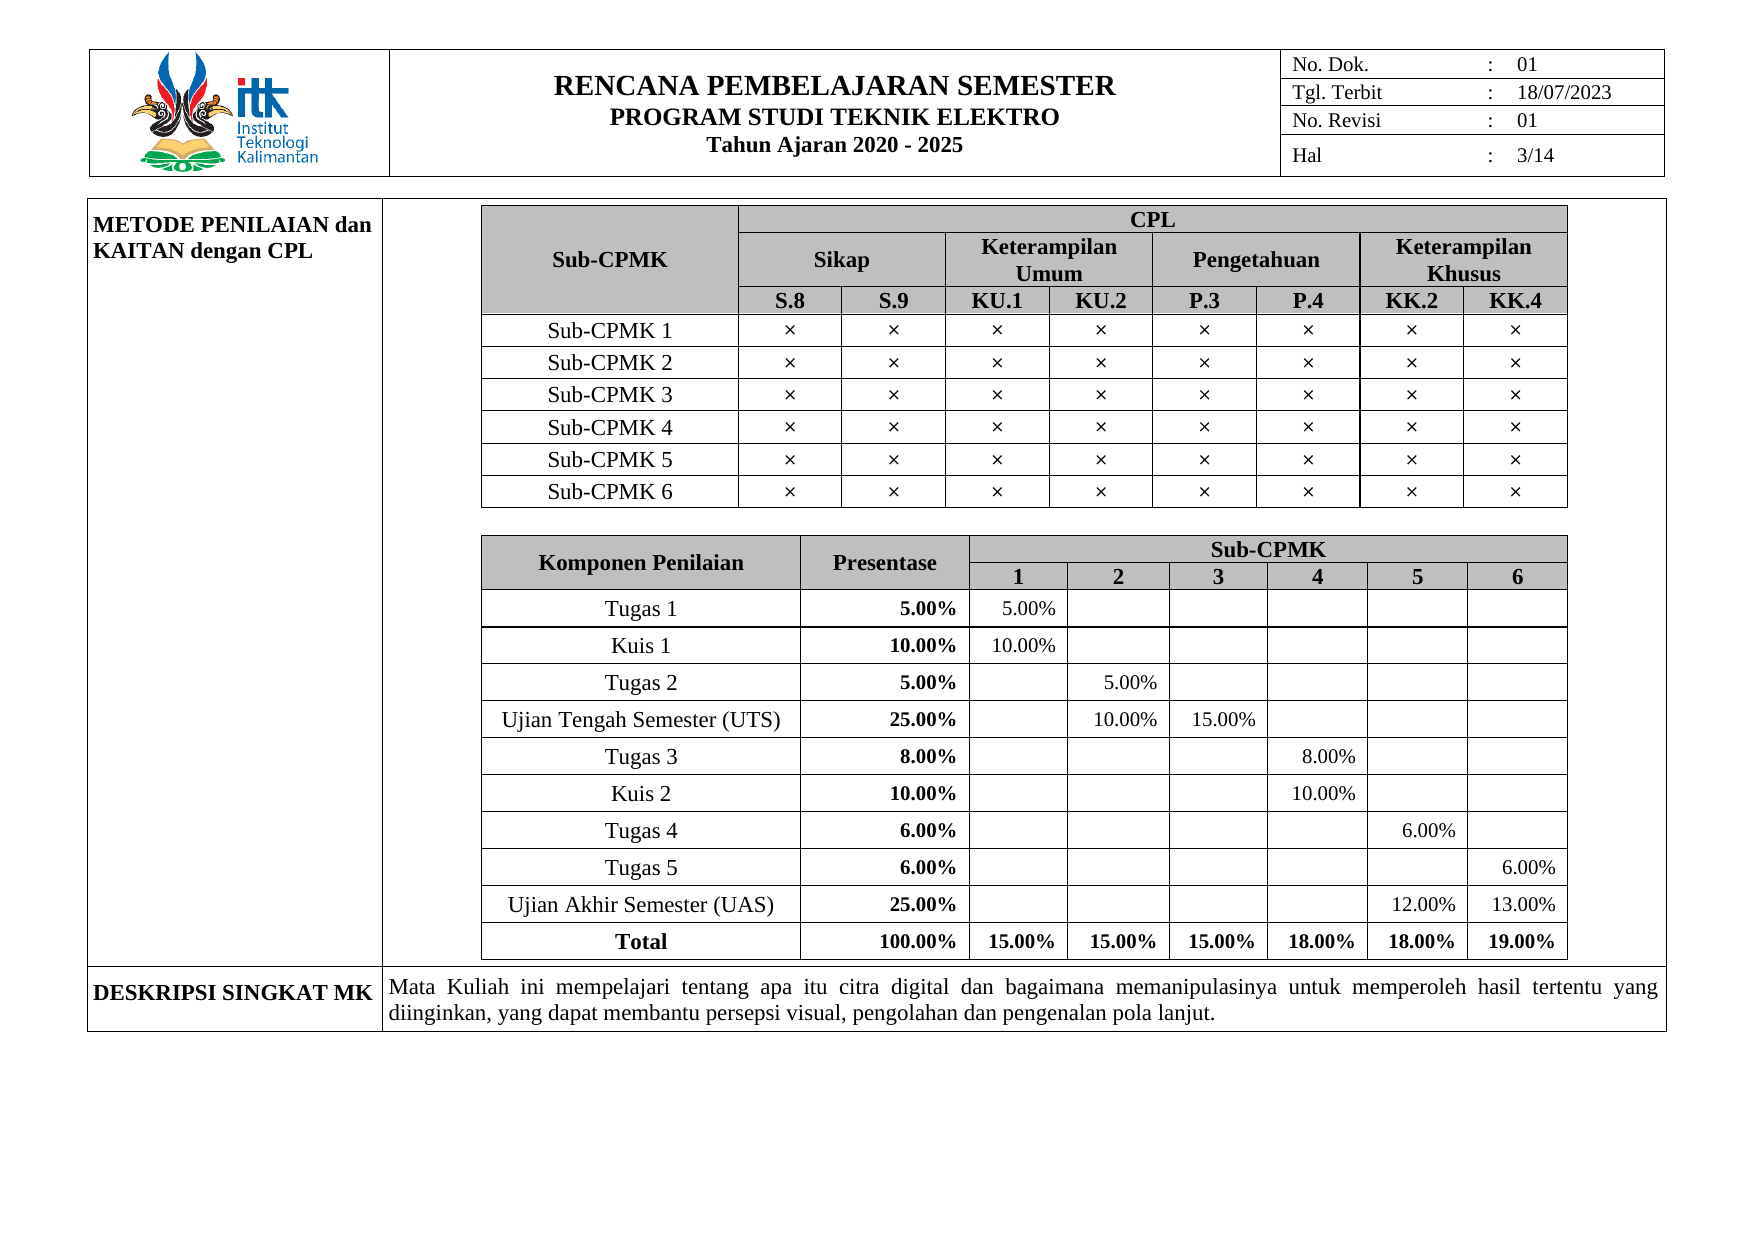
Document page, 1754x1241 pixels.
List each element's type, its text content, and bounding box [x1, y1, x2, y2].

table_cell × [1050, 444, 1152, 475]
table_cell [1068, 886, 1169, 922]
table_cell [1268, 664, 1367, 700]
table_cell 15.00% [970, 923, 1067, 959]
table_cell × [739, 411, 841, 443]
table_cell [1468, 812, 1567, 848]
table_cell Keterampilan Khusus [1361, 233, 1567, 286]
table_cell [1268, 812, 1367, 848]
table_cell 25.00% [801, 701, 969, 737]
table_cell [1068, 812, 1169, 848]
table_cell 10.00% [1268, 775, 1367, 811]
table_cell × [842, 315, 945, 346]
table_cell × [1361, 379, 1463, 410]
table_cell 6.00% [1468, 849, 1567, 885]
table_cell 10.00% [970, 628, 1067, 663]
table_cell [1368, 664, 1467, 700]
table_header Komponen Penilaian [482, 536, 800, 589]
table_cell × [739, 347, 841, 378]
table_header CPL [739, 206, 1567, 232]
table_cell Tugas 3 [482, 738, 800, 774]
table_cell S.8 [739, 287, 841, 313]
table_cell 6 [1468, 563, 1567, 589]
table_cell × [1361, 411, 1463, 443]
table_cell [1368, 590, 1467, 626]
table_cell × [946, 444, 1049, 475]
table_cell 25.00% [801, 886, 969, 922]
table_cell × [1464, 315, 1567, 346]
table_cell × [1050, 315, 1152, 346]
table_cell Keterampilan Umum [946, 233, 1152, 286]
table_cell [1170, 628, 1267, 663]
table_cell Sub-CPMK 1 [482, 315, 738, 346]
table_cell × [1050, 411, 1152, 443]
table_cell × [946, 476, 1049, 507]
table_cell Sub-CPMK 2 [482, 347, 738, 378]
table_cell Sikap [739, 233, 945, 286]
table_cell [1368, 738, 1467, 774]
table_cell KU.1 [946, 287, 1049, 313]
table_cell [1170, 664, 1267, 700]
table_cell × [1153, 411, 1256, 443]
table_cell [1068, 628, 1169, 663]
table_cell × [946, 379, 1049, 410]
table_cell × [1361, 476, 1463, 507]
table_cell 5.00% [1068, 664, 1169, 700]
table_cell × [1257, 444, 1359, 475]
table_cell × [1050, 476, 1152, 507]
table_cell DESKRIPSI SINGKAT MK [88, 967, 382, 1031]
table_cell 5.00% [970, 590, 1067, 626]
table_cell [1268, 701, 1367, 737]
table_cell × [1361, 315, 1463, 346]
table_header Sub-CPMK [970, 536, 1567, 562]
table_cell P.4 [1257, 287, 1359, 313]
table_cell × [1257, 315, 1359, 346]
table_cell 15.00% [1068, 923, 1169, 959]
table_cell [1368, 849, 1467, 885]
table_cell [1268, 849, 1367, 885]
table_cell [1368, 628, 1467, 663]
table_cell 18.00% [1268, 923, 1367, 959]
table_cell KU.2 [1050, 287, 1152, 313]
table_cell × [1153, 476, 1256, 507]
table_cell [1170, 590, 1267, 626]
table_cell 15.00% [1170, 923, 1267, 959]
table_cell × [1464, 411, 1567, 443]
table_cell 5 [1368, 563, 1467, 589]
table_cell Pengetahuan [1153, 233, 1359, 286]
table_cell × [1257, 347, 1359, 378]
table_header Sub-CPMK [482, 206, 738, 313]
table_cell P.3 [1153, 287, 1256, 313]
table_cell METODE PENILAIAN dan KAITAN dengan CPL [88, 199, 382, 966]
table_cell [970, 664, 1067, 700]
table_cell [1468, 701, 1567, 737]
table_cell [1268, 628, 1367, 663]
table_cell 8.00% [1268, 738, 1367, 774]
table_cell 4 [1268, 563, 1367, 589]
table_cell [1170, 812, 1267, 848]
table_cell Tugas 4 [482, 812, 800, 848]
table_cell 12.00% [1368, 886, 1467, 922]
table_cell 6.00% [801, 812, 969, 848]
table_cell [970, 849, 1067, 885]
table_cell 1 [970, 563, 1067, 589]
table_cell × [946, 347, 1049, 378]
table_cell 15.00% [1170, 701, 1267, 737]
table_cell Kuis 2 [482, 775, 800, 811]
table_cell × [946, 411, 1049, 443]
table_cell [1068, 738, 1169, 774]
table_cell 6.00% [1368, 812, 1467, 848]
table_cell Tugas 5 [482, 849, 800, 885]
table_cell 10.00% [801, 628, 969, 663]
table_cell Ujian Tengah Semester (UTS) [482, 701, 800, 737]
table_cell 5.00% [801, 664, 969, 700]
table_cell × [1153, 379, 1256, 410]
table_cell × [1464, 476, 1567, 507]
table_cell × [842, 347, 945, 378]
table_cell KK.2 [1361, 287, 1463, 313]
table_cell 5.00% [801, 590, 969, 626]
table_cell [970, 738, 1067, 774]
table_cell [1068, 849, 1169, 885]
table_header Presentase [801, 536, 969, 589]
table_cell 6.00% [801, 849, 969, 885]
table_cell × [1257, 411, 1359, 443]
table_cell Kuis 1 [482, 628, 800, 663]
table_cell [1268, 886, 1367, 922]
picture [127, 50, 322, 176]
table_cell × [1050, 347, 1152, 378]
table_cell Tugas 1 [482, 590, 800, 626]
table_cell [1468, 775, 1567, 811]
table_cell 19.00% [1468, 923, 1567, 959]
table_cell [383, 199, 1666, 966]
table_cell Sub-CPMK 4 [482, 411, 738, 443]
table_cell 2 [1068, 563, 1169, 589]
table_cell [1170, 849, 1267, 885]
table_cell [1468, 738, 1567, 774]
table_cell × [739, 379, 841, 410]
table_cell × [1153, 315, 1256, 346]
table_cell Mata Kuliah ini mempelajari tentang apa itu citra digital dan bagaimana memanipulasinya untuk memperoleh hasil tertentu yang diinginkan, yang dapat membantu persepsi visual, pengolahan dan pengenalan pola lanjut. [383, 967, 1666, 1031]
table_cell [1068, 590, 1169, 626]
table_cell 10.00% [1068, 701, 1169, 737]
table_cell [970, 886, 1067, 922]
table_cell [1268, 590, 1367, 626]
table_cell [1368, 701, 1467, 737]
table_cell [1170, 775, 1267, 811]
table_cell × [1464, 347, 1567, 378]
table_cell 100.00% [801, 923, 969, 959]
table_cell × [739, 315, 841, 346]
table_cell × [1464, 379, 1567, 410]
table_cell [1170, 886, 1267, 922]
table_cell × [1153, 347, 1256, 378]
table_cell [1170, 738, 1267, 774]
table_cell [970, 775, 1067, 811]
table_cell 13.00% [1468, 886, 1567, 922]
table_cell S.9 [842, 287, 945, 313]
table_cell 18.00% [1368, 923, 1467, 959]
table_cell × [1361, 347, 1463, 378]
table_cell [970, 812, 1067, 848]
table_cell × [1257, 476, 1359, 507]
table_cell 10.00% [801, 775, 969, 811]
table_cell Tugas 2 [482, 664, 800, 700]
table_cell × [739, 476, 841, 507]
table_cell × [1361, 444, 1463, 475]
table_cell Ujian Akhir Semester (UAS) [482, 886, 800, 922]
table_cell [1368, 775, 1467, 811]
table_cell 8.00% [801, 738, 969, 774]
table_cell [1468, 628, 1567, 663]
table_cell × [1464, 444, 1567, 475]
table_cell [1468, 590, 1567, 626]
table_cell KK.4 [1464, 287, 1567, 313]
table_cell × [739, 444, 841, 475]
table_cell × [946, 315, 1049, 346]
table_cell × [1050, 379, 1152, 410]
table_cell Total [482, 923, 800, 959]
table_cell × [842, 411, 945, 443]
table_cell [970, 701, 1067, 737]
table_cell [1468, 664, 1567, 700]
table_cell Sub-CPMK 3 [482, 379, 738, 410]
table_cell 3 [1170, 563, 1267, 589]
table_cell × [842, 476, 945, 507]
table_cell Sub-CPMK 6 [482, 476, 738, 507]
table_cell × [842, 444, 945, 475]
table_cell × [1153, 444, 1256, 475]
table_cell [1068, 775, 1169, 811]
table_cell × [842, 379, 945, 410]
table_cell × [1257, 379, 1359, 410]
table_cell Sub-CPMK 5 [482, 444, 738, 475]
